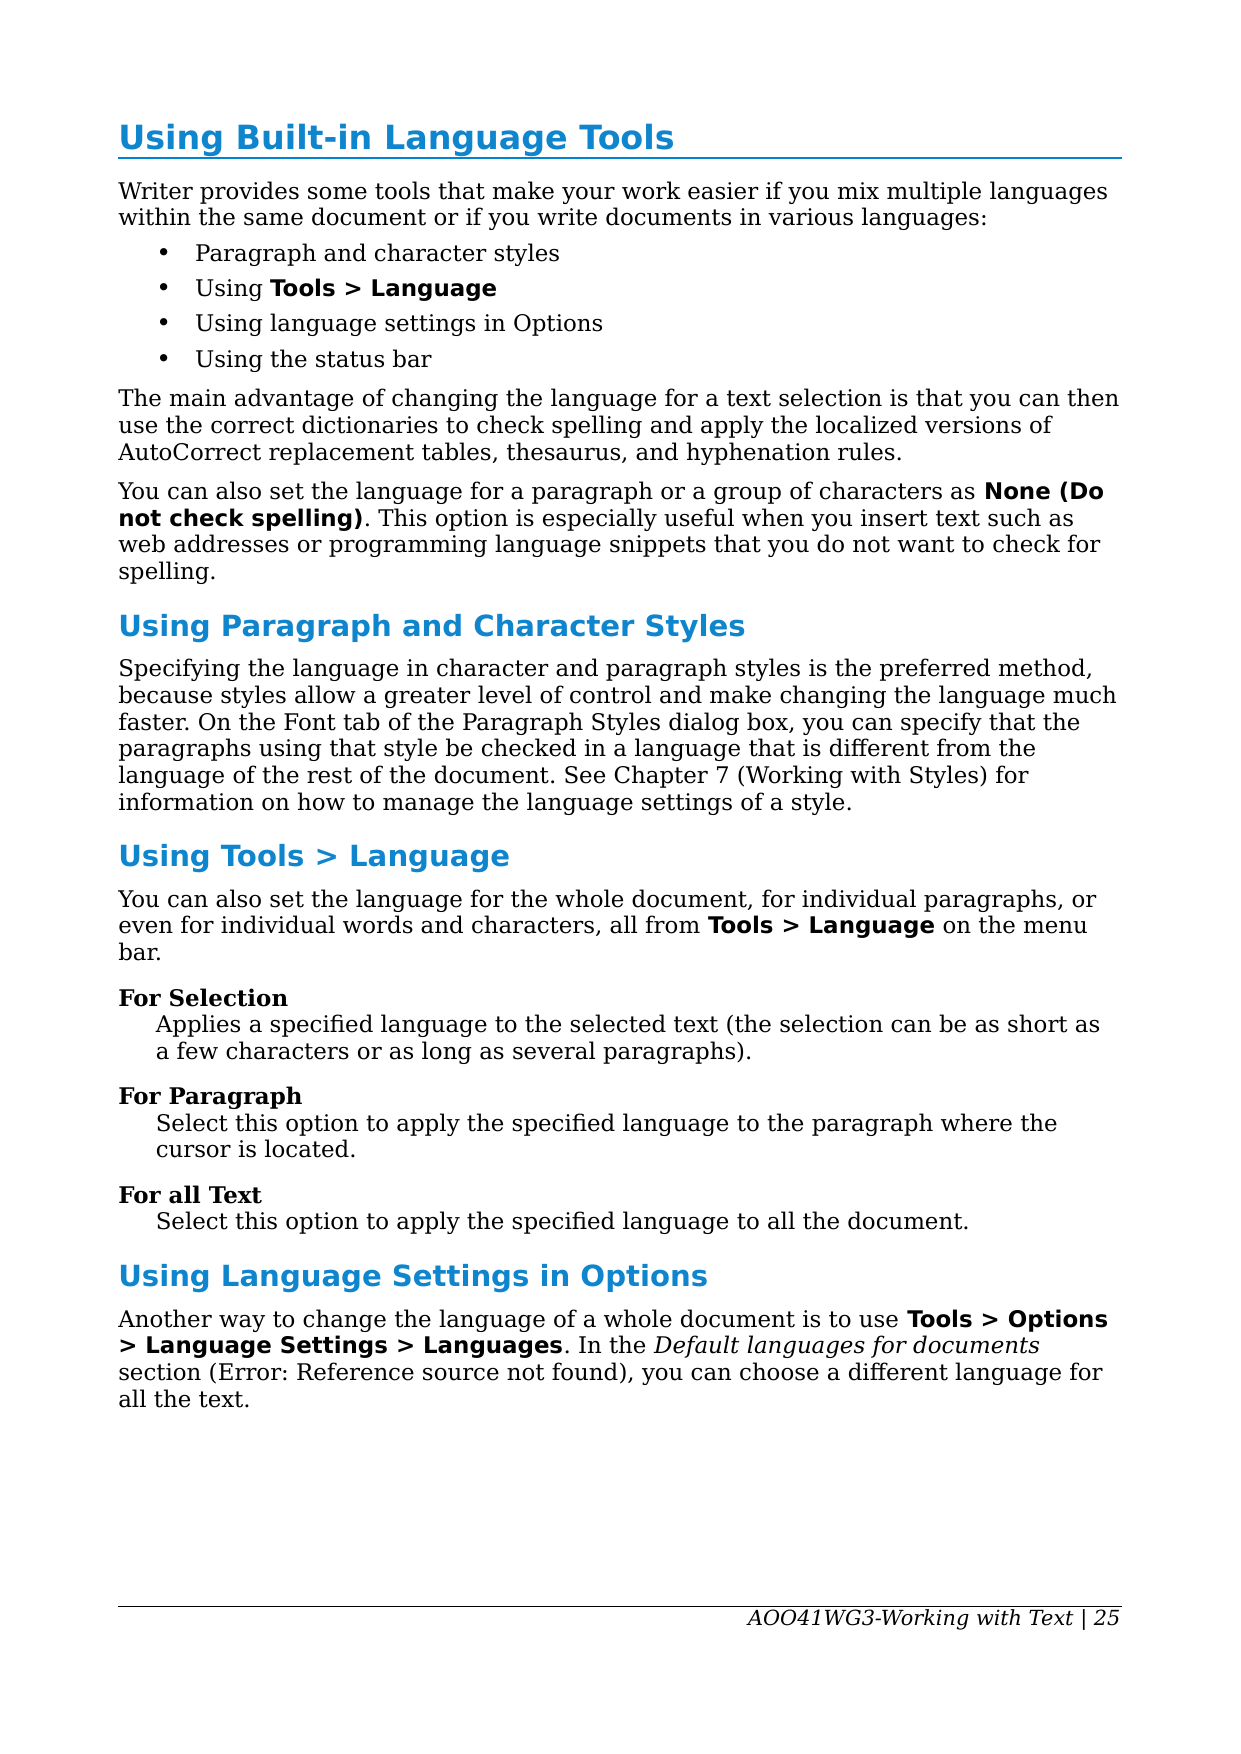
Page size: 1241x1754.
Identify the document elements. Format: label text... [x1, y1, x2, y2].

list Using the status bar [156, 344, 1122, 373]
text Specifying the language in character and paragraph styles is the preferred method, because styles allow a greater level of control and make changing the language much faster. On the Font tab of the Paragraph Styles dialog box, you can specify that the paragraphs using that style be checked in a language that is different from the language of the rest of the document. See Chapter 7 (Working with Styles) for information on how to manage the language settings of a style. [118, 655, 1122, 815]
text Applies a specified language to the selected text (the selection can be as short as a few characters or as long as several paragraphs). [156, 1011, 1122, 1064]
subtitle Using Paragraph and Character Styles [118, 609, 1122, 643]
text Select this option to apply the specified language to all the document. [156, 1208, 1122, 1235]
subtitle Using Language Settings in Options [118, 1259, 1122, 1293]
list Paragraph and character styles [156, 238, 1122, 267]
list Writer provides some tools that make your work easier if you mix multiple languages within the same document or if you write documents in various languages: [118, 178, 1122, 231]
list Using Tools > Language [156, 273, 1122, 302]
text For Paragraph [118, 1083, 1122, 1110]
list Using language settings in Options [156, 308, 1122, 338]
text The main advantage of changing the language for a text selection is that you can then use the correct dictionaries to check spelling and apply the localized versions of AutoCorrect replacement tables, thesaurus, and hyphenation rules. [118, 386, 1122, 466]
subtitle Using Built-in Language Tools [118, 118, 1122, 157]
subtitle Using Tools > Language [118, 839, 1122, 873]
text For all Text [118, 1182, 1122, 1208]
text Another way to change the language of a whole document is to use Tools > Options > Language Settings > Languages. In the Default languages for documents section (Error: Reference source not found), you can choose a different language for all the text. [118, 1306, 1122, 1412]
text For Selection [118, 984, 1122, 1011]
text Select this option to apply the specified language to the paragraph where the cursor is located. [156, 1110, 1122, 1163]
text You can also set the language for a paragraph or a group of characters as None (Do not check spelling). This option is especially useful when you insert text such as web addresses or programming language snippets that you do not want to check for spelling. [118, 478, 1122, 585]
text You can also set the language for the whole document, for individual paragraphs, or even for individual words and characters, all from Tools > Language on the menu bar. [118, 886, 1122, 966]
